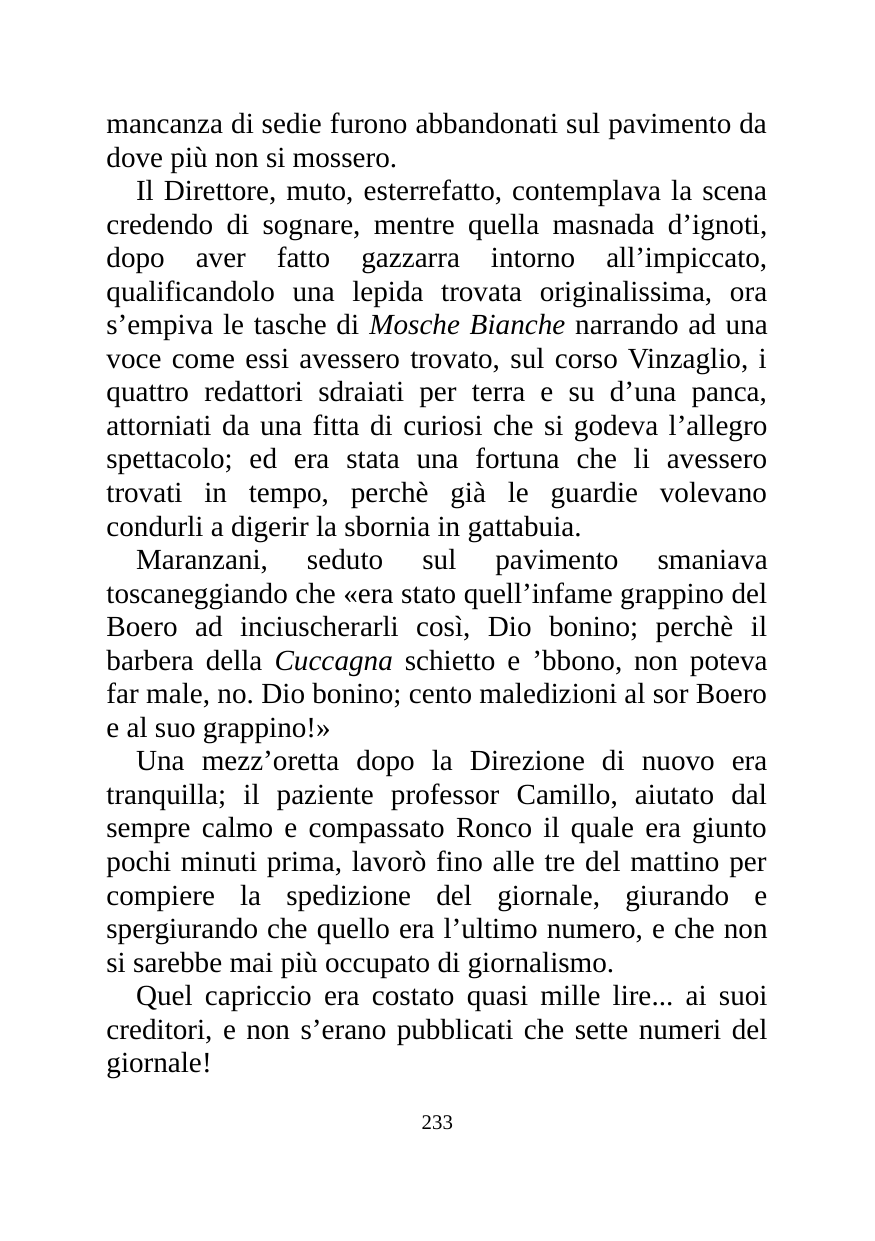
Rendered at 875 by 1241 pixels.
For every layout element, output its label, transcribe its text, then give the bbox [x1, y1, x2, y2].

text Quel capriccio era costato quasi mille lire... ai suoi creditori, e non s’erano pubblicati che sette numeri del giornale! [106, 978, 768, 1079]
text mancanza di sedie furono abbandonati sul pavimento da dove più non si mossero. [106, 106, 768, 173]
text Una mezz’oretta dopo la Direzione di nuovo era tranquilla; il paziente professor Camillo, aiutato dal sempre calmo e compassato Ronco il quale era giunto pochi minuti prima, lavorò fino alle tre del mattino per compiere la spedizione del giornale, giurando e spergiurando che quello era l’ultimo numero, e che non si sarebbe mai più occupato di giornalismo. [106, 743, 768, 978]
text Maranzani, seduto sul pavimento smaniava toscaneggiando che «era stato quell’infame grappino del Boero ad inciuscherarli così, Dio bonino; perchè il barbera della Cuccagna schietto e ’bbono, non poteva far male, no. Dio bonino; cento maledizioni al sor Boero e al suo grappino!» [106, 542, 768, 743]
text Il Direttore, muto, esterrefatto, contemplava la scena credendo di sognare, mentre quella masnada d’ignoti, dopo aver fatto gazzarra intorno all’impiccato, qualificandolo una lepida trovata originalissima, ora s’empiva le tasche di Mosche Bianche narrando ad una voce come essi avessero trovato, sul corso Vinzaglio, i quattro redattori sdraiati per terra e su d’una panca, attorniati da una fitta di curiosi che si godeva l’allegro spettacolo; ed era stata una fortuna che li avessero trovati in tempo, perchè già le guardie volevano condurli a digerir la sbornia in gattabuia. [106, 173, 768, 542]
